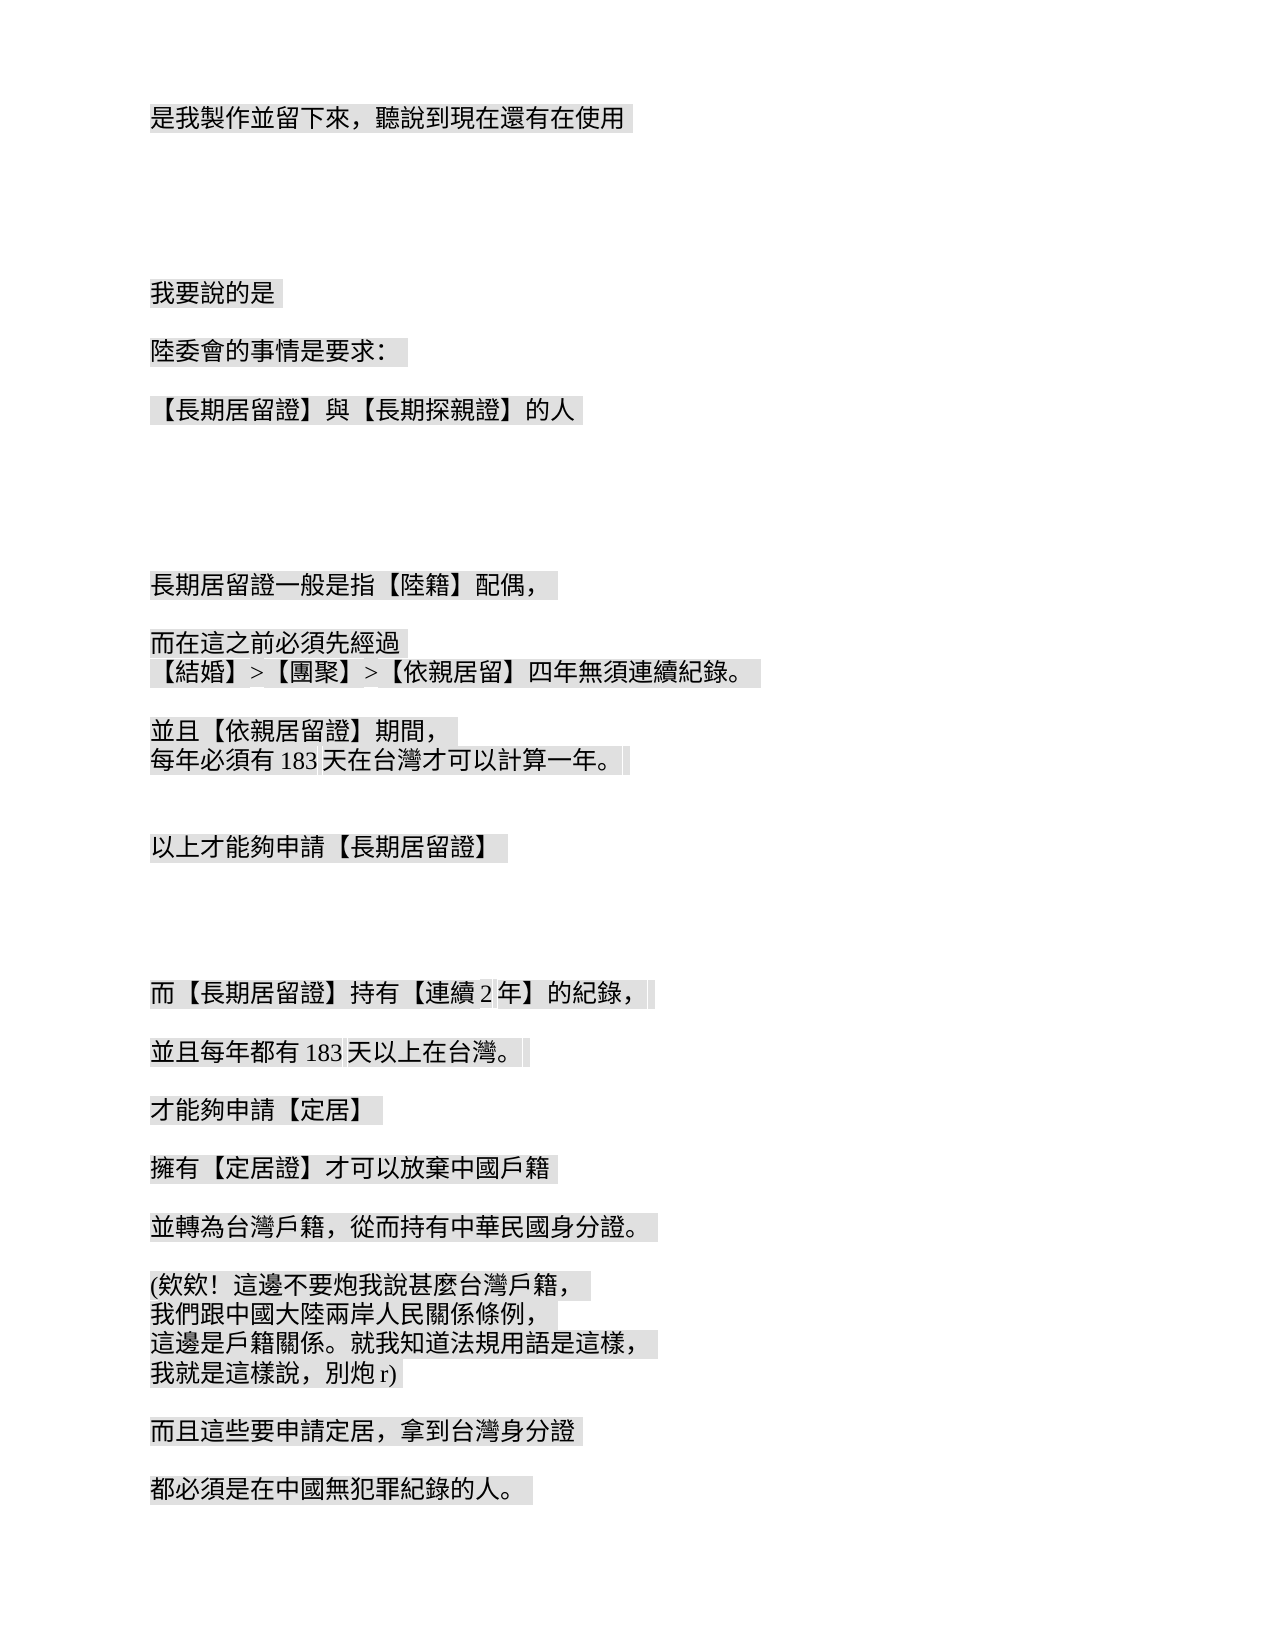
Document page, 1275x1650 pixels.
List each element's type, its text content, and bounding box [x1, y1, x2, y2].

text 是我製作並留下來，聽說到現在還有在使用 我要說的是 陸委會的事情是要求： 【長期居留證】與【長期探親證】的人 長期居留證一般是指【陸籍】配偶， 而在這之前必須先經過 【結婚】>【團聚】>【依親居留】四年無須連續紀錄。 並且【依親居留證】期間， 每年必須有183天在台灣才可以計算一年。 以上才能夠申請【長期居留證】 而【長期居留證】持有【連續2年】的紀錄， 並且每年都有183天以上在台灣。 才能夠申請【定居】 擁有【定居證】才可以放棄中國戶籍 並轉為台灣戶籍，從而持有中華民國身分證。 (欸欸！這邊不要炮我說甚麼台灣戶籍， 我們跟中國大陸兩岸人民關係條例， 這邊是戶籍關係。就我知道法規用語是這樣， 我就是這樣說，別炮r) 而且這些要申請定居，拿到台灣身分證 都必須是在中國無犯罪紀錄的人。 [150, 75, 1125, 1563]
